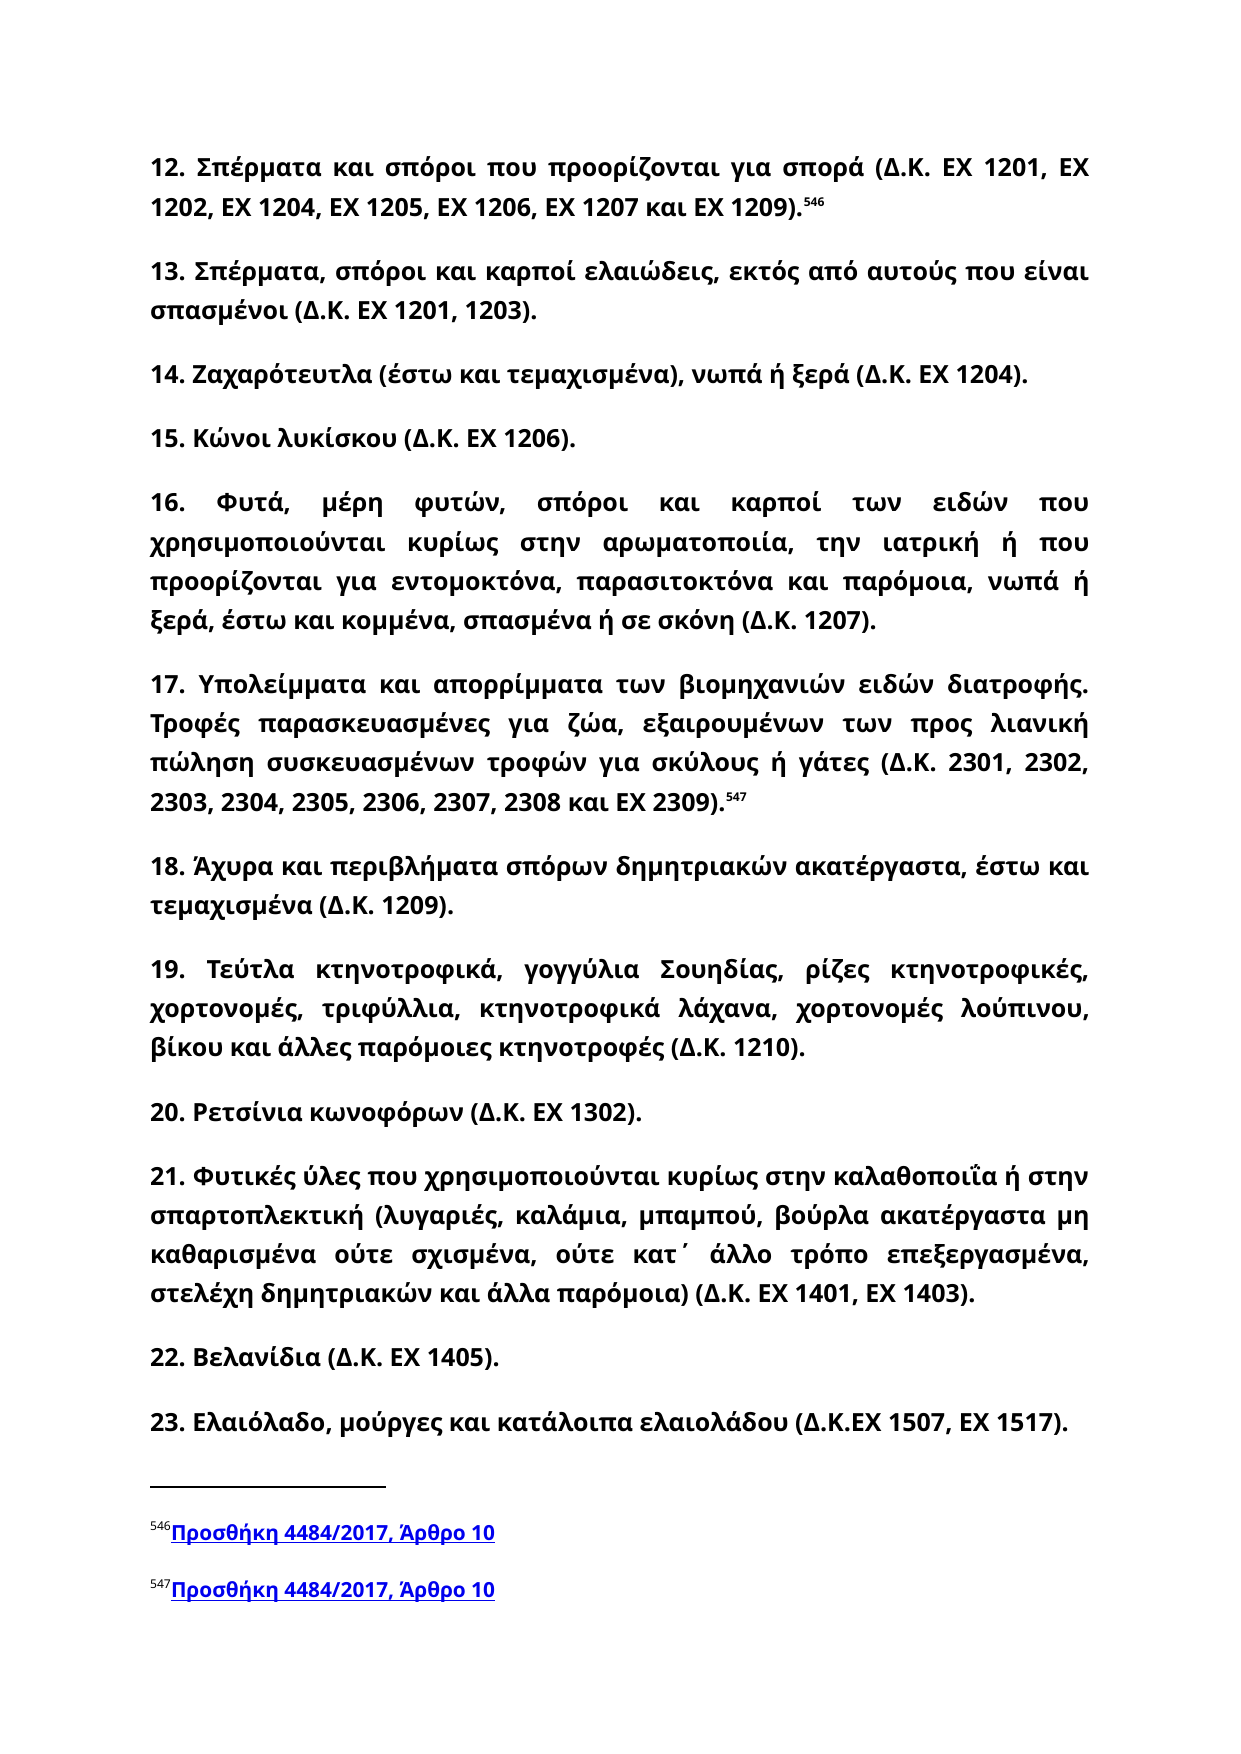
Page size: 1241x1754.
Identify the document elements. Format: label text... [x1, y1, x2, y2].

text 13. Σπέρματα, σπόροι και καρποί ελαιώδεις, εκτός από αυτούς που είναι σπασμένοι (Δ.Κ. ΕΧ 1201, 1203). [150, 253, 1090, 327]
text 21. Φυτικές ύλες που χρησιμοποιούνται κυρίως στην καλαθοποιΐα ή στην σπαρτοπλεκτική (λυγαριές, καλάμια, μπαμπού, βούρλα ακατέργαστα μη καθαρισμένα ούτε σχισμένα, ούτε κατ΄ άλλο τρόπο επεξεργασμένα, στελέχη δημητριακών και άλλα παρόμοια) (Δ.Κ. ΕΧ 1401, ΕΧ 1403). [150, 1158, 1090, 1310]
text 19. Τεύτλα κτηνοτροφικά, γογγύλια Σουηδίας, ρίζες κτηνοτροφικές, χορτονομές, τριφύλλια, κτηνοτροφικά λάχανα, χορτονομές λούπινου, βίκου και άλλες παρόμοιες κτηνοτροφές (Δ.Κ. 1210). [150, 952, 1090, 1064]
text 20. Ρετσίνια κωνοφόρων (Δ.Κ. ΕΧ 1302). [150, 1094, 1090, 1128]
text 16. Φυτά, μέρη φυτών, σπόροι και καρποί των ειδών που χρησιμοποιούνται κυρίως στην αρωματοποιία, την ιατρική ή που προορίζονται για εντομοκτόνα, παρασιτοκτόνα και παρόμοια, νωπά ή ξερά, έστω και κομμένα, σπασμένα ή σε σκόνη (Δ.Κ. 1207). [150, 485, 1090, 637]
text Προσθήκη 4484/2017, Άρθρο 10 [150, 1518, 1090, 1546]
text 23. Ελαιόλαδο, μούργες και κατάλοιπα ελαιολάδου (Δ.Κ.ΕΧ 1507, ΕΧ 1517). [150, 1404, 1090, 1438]
text 22. Βελανίδια (Δ.Κ. ΕΧ 1405). [150, 1340, 1090, 1374]
text 17. Υπολείμματα και απορρίμματα των βιομηχανιών ειδών διατροφής. Τροφές παρασκευασμένες για ζώα, εξαιρουμένων των προς λιανική πώληση συσκευασμένων τροφών για σκύλους ή γάτες (Δ.Κ. 2301, 2302, 2303, 2304, 2305, 2306, 2307, 2308 και ΕΧ 2309). [150, 667, 1090, 818]
text 12. Σπέρματα και σπόροι που προορίζονται για σπορά (Δ.Κ. ΕΧ 1201, ΕΧ 1202, ΕΧ 1204, ΕΧ 1205, ΕΧ 1206, ΕΧ 1207 και ΕΧ 1209). [150, 150, 1090, 223]
text Προσθήκη 4484/2017, Άρθρο 10 [150, 1576, 1090, 1604]
text 15. Κώνοι λυκίσκου (Δ.Κ. ΕΧ 1206). [150, 421, 1090, 455]
text 14. Ζαχαρότευτλα (έστω και τεμαχισμένα), νωπά ή ξερά (Δ.Κ. ΕΧ 1204). [150, 357, 1090, 391]
text 18. Άχυρα και περιβλήματα σπόρων δημητριακών ακατέργαστα, έστω και τεμαχισμένα (Δ.Κ. 1209). [150, 848, 1090, 922]
